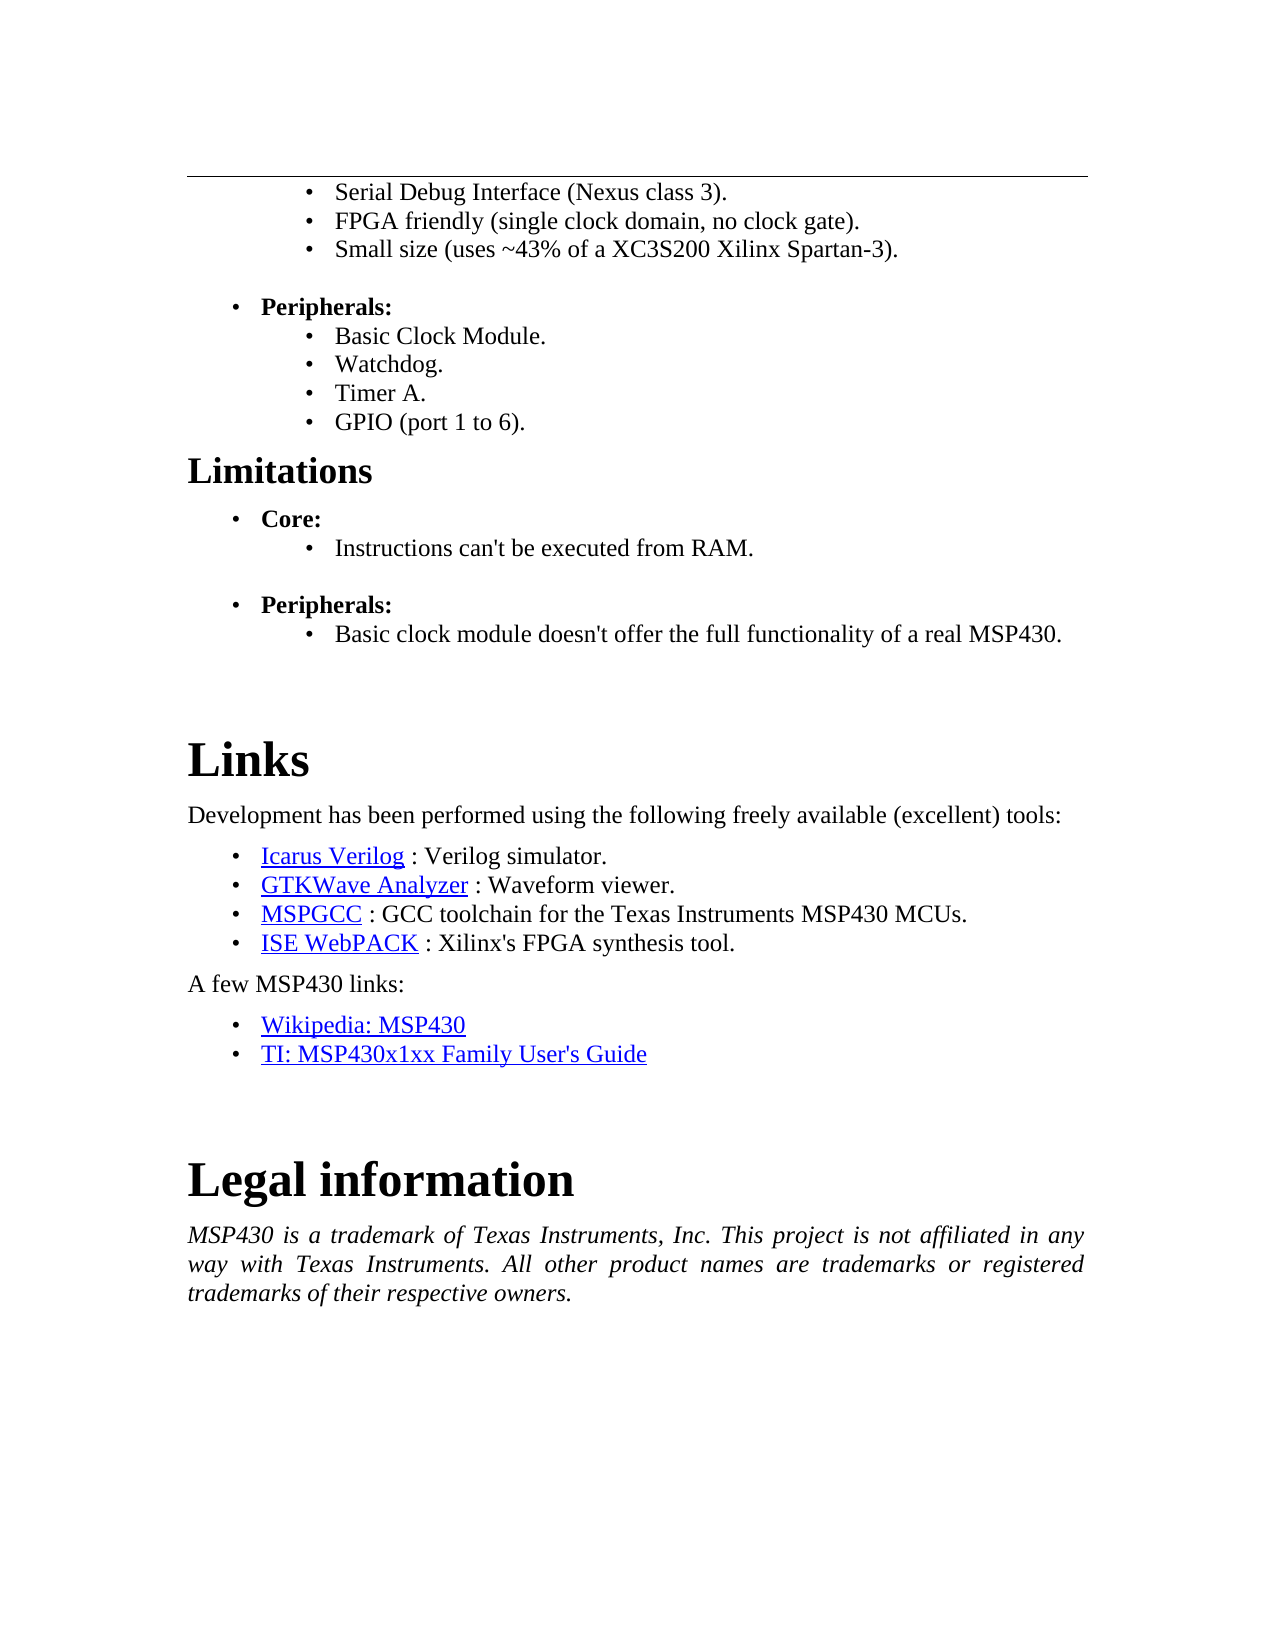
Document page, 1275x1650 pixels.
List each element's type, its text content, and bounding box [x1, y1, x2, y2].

list Peripherals: [231, 590, 1088, 619]
list Small size (uses ~43% of a XC3S200 Xilinx Spartan-3). [305, 234, 1088, 263]
list Instructions can't be executed from RAM. [305, 533, 1088, 561]
text Limitations [187, 448, 1088, 491]
list MSPGCC : GCC toolchain for the Texas Instruments MSP430 MCUs. [231, 899, 1088, 928]
list ISE WebPACK : Xilinx's FPGA synthesis tool. [231, 928, 1088, 956]
list GPIO (port 1 to 6). [305, 407, 1088, 436]
list Basic clock module doesn't offer the full functionality of a real MSP430. [305, 619, 1088, 648]
text MSP430 is a trademark of Texas Instruments, Inc. This project is not affiliated in any way with Texas Instruments. All other product names are trademarks or registered trademarks of their respective owners. [187, 1220, 1088, 1306]
list GTKWave Analyzer : Waveform viewer. [231, 870, 1088, 899]
text A few MSP430 links: [187, 969, 1088, 998]
text Development has been performed using the following freely available (excellent) tools: [187, 800, 1088, 829]
list Serial Debug Interface (Nexus class 3). [305, 177, 1088, 206]
list Timer A. [305, 378, 1088, 407]
list Icarus Verilog : Verilog simulator. [231, 841, 1088, 870]
list Core: [231, 504, 1088, 533]
list Peripherals: [231, 292, 1088, 321]
list FPGA friendly (single clock domain, no clock gate). [305, 206, 1088, 234]
list Wikipedia: MSP430 [231, 1010, 1088, 1039]
list Watchdog. [305, 349, 1088, 378]
list TI: MSP430x1xx Family User's Guide [231, 1039, 1088, 1068]
list Basic Clock Module. [305, 321, 1088, 349]
text Legal information [187, 1150, 1088, 1208]
text Links [187, 730, 1088, 788]
